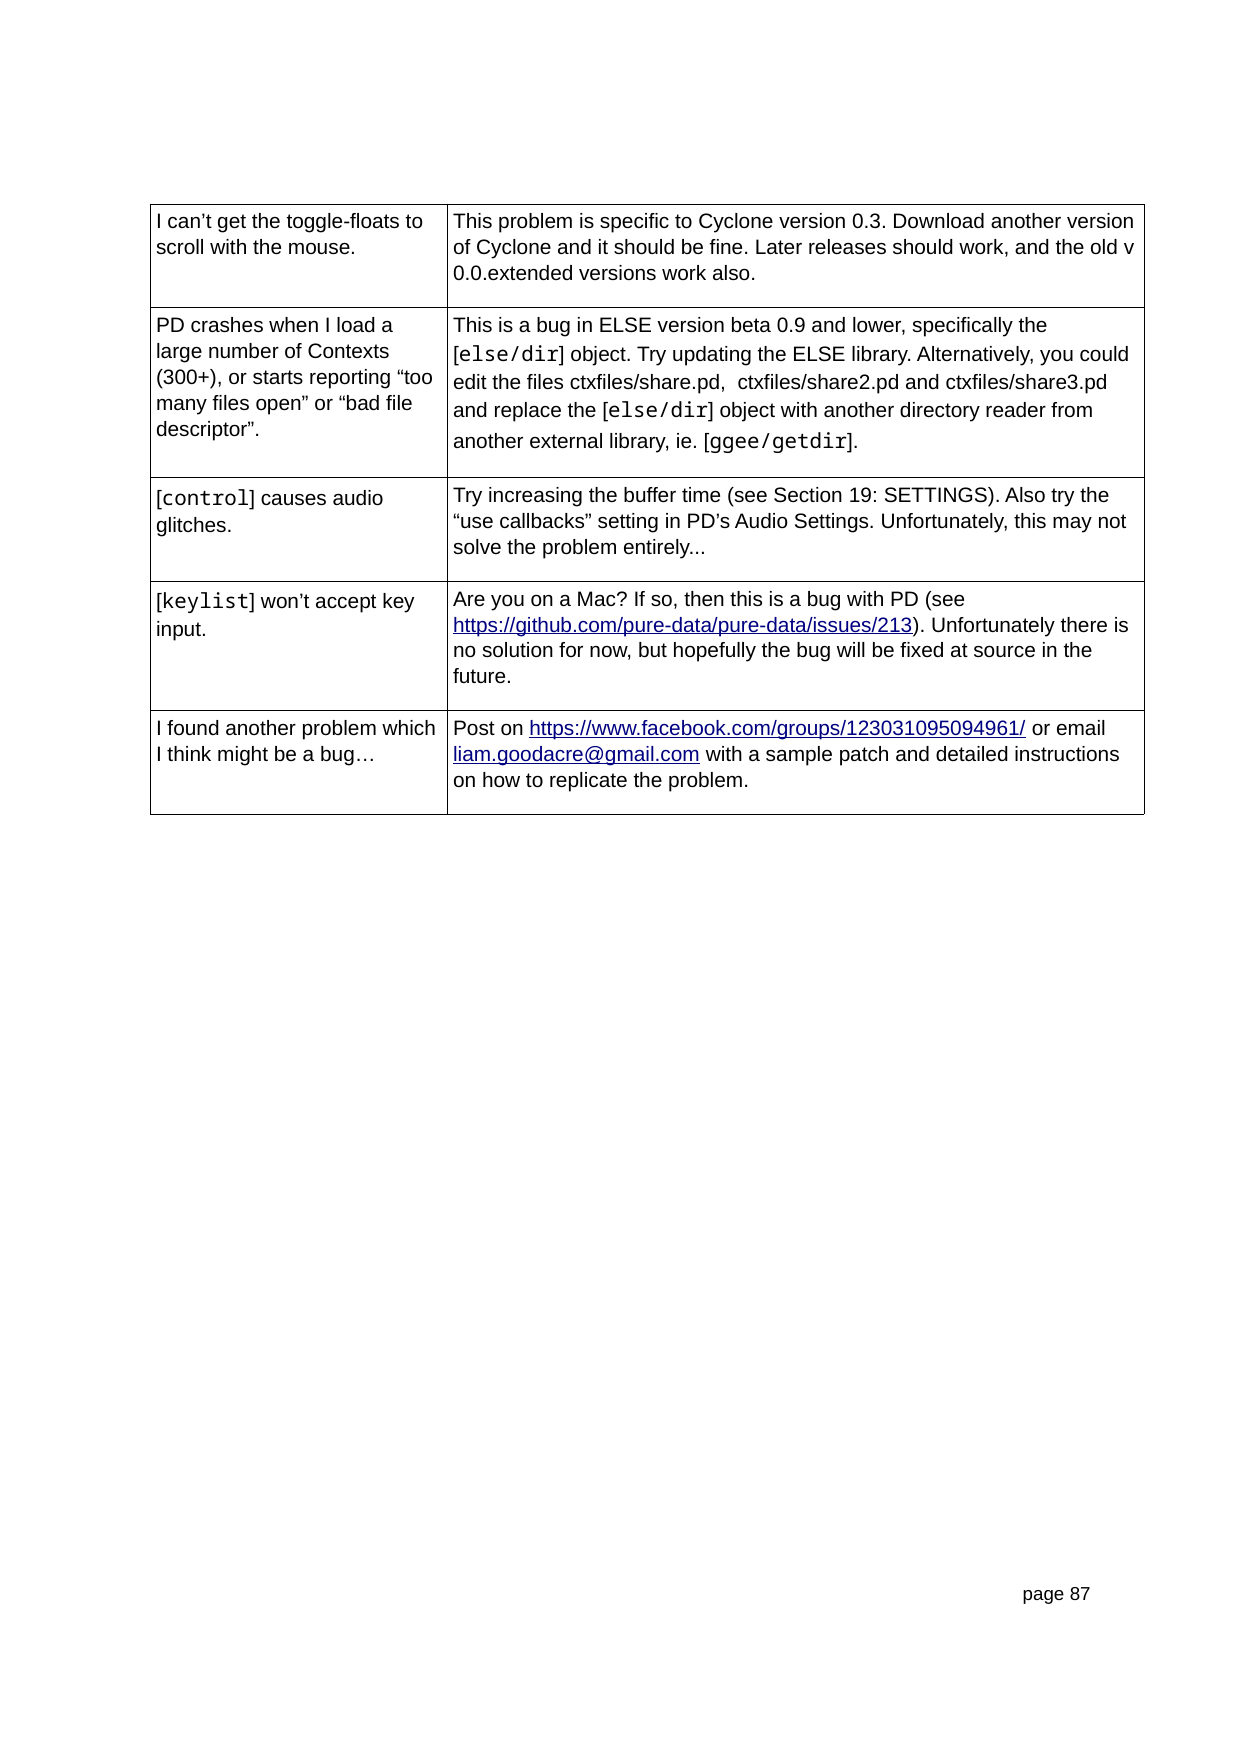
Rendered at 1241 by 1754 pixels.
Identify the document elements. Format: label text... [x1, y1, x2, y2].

table_cell I can’t get the toggle-floats to scroll with the mouse. [151, 205, 447, 307]
table_cell Post on https://www.facebook.com/groups/123031095094961/ or email liam.goodacre@gmail.com with a sample patch and detailed instructions on how to replicate the problem. [448, 711, 1144, 814]
table_cell This problem is specific to Cyclone version 0.3. Download another version of Cyclone and it should be fine. Later releases should work, and the old v 0.0.extended versions work also. [448, 205, 1144, 307]
table_cell Try increasing the buffer time (see Section 19: SETTINGS). Also try the “use callbacks” setting in PD’s Audio Settings. Unfortunately, this may not solve the problem entirely... [448, 478, 1144, 581]
table_cell Are you on a Mac? If so, then this is a bug with PD (see https://github.com/pure-data/pure-data/issues/213). Unfortunately there is no solution for now, but hopefully the bug will be fixed at source in the future. [448, 582, 1144, 710]
table_cell [keylist] won’t accept key input. [151, 582, 447, 710]
table_cell This is a bug in ELSE version beta 0.9 and lower, specifically the [else/dir] object. Try updating the ELSE library. Alternatively, you could edit the files ctxfiles/share.pd, ctxfiles/share2.pd and ctxfiles/share3.pd and replace the [else/dir] object with another directory reader from another external library, ie. [ggee/getdir]. [448, 308, 1144, 477]
table_cell PD crashes when I load a large number of Contexts (300+), or starts reporting “too many files open” or “bad file descriptor”. [151, 308, 447, 477]
table_cell I found another problem which I think might be a bug… [151, 711, 447, 814]
table_cell [control] causes audio glitches. [151, 478, 447, 581]
